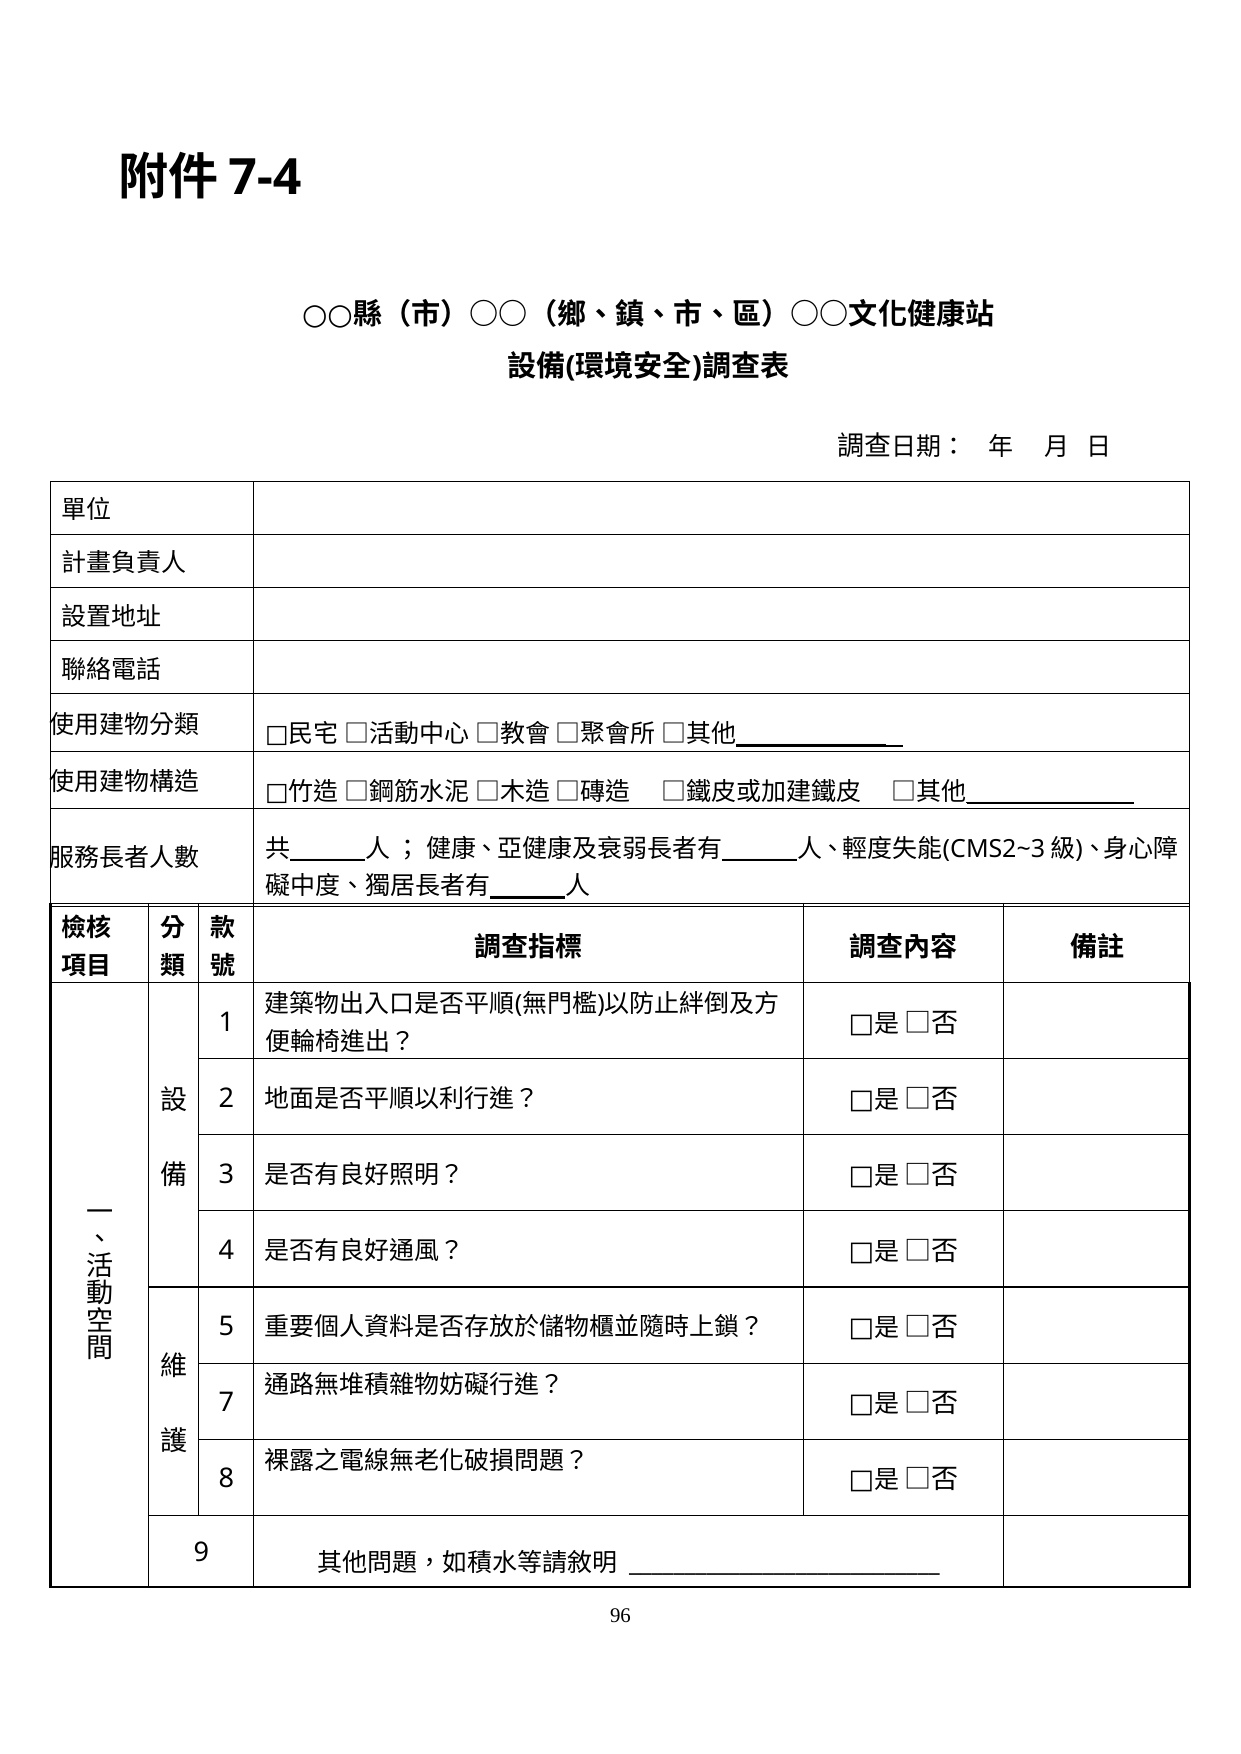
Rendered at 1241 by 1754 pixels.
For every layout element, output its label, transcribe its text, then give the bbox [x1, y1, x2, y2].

table_cell 使用建物構造 [51, 752, 253, 808]
table_cell 2 [199, 1059, 253, 1134]
subtitle ○○縣（市）○○（鄉、鎮、市、區）○○文化健康站 [174, 283, 1122, 335]
table_cell [254, 588, 1189, 640]
table_cell 檢核 項目 [52, 907, 148, 982]
table_cell □是 □否 [804, 1059, 1003, 1134]
table_cell 9 [149, 1516, 253, 1586]
table_cell [1004, 1211, 1188, 1286]
table_header 單位 [51, 482, 253, 534]
table_cell 備註 [1004, 907, 1189, 982]
table_cell 1 [199, 983, 253, 1058]
table_cell 其他問題，如積水等請敘明 ____________________________ [254, 1516, 1003, 1586]
table_cell 服務長者人數 [51, 809, 253, 903]
table_cell 3 [199, 1135, 253, 1210]
table_cell 7 [199, 1364, 253, 1438]
table_cell 是否有良好通風？ [254, 1211, 803, 1286]
table_cell [1004, 1364, 1188, 1438]
table_cell 裸露之電線無老化破損問題？ [254, 1440, 803, 1514]
table_cell □是 □否 [804, 1288, 1003, 1362]
table_cell 地面是否平順以利行進？ [254, 1059, 803, 1134]
table_cell □民宅 □活動中心 □教會 □聚會所 □其他＿＿＿＿＿＿ [254, 694, 1189, 751]
table_cell [1004, 1059, 1188, 1134]
table_cell [1004, 1288, 1188, 1362]
table_cell □是 □否 [804, 1135, 1003, 1210]
table_header [254, 482, 1189, 534]
subtitle 設備(環境安全)調查表 [174, 335, 1122, 387]
subtitle 附件7-4 [118, 135, 1122, 210]
table_cell 款號 [199, 907, 253, 982]
text 調查日期： 年 月 日 [118, 406, 1122, 481]
table_cell 4 [199, 1211, 253, 1286]
table_cell □是 □否 [804, 1211, 1003, 1286]
table_cell 設置地址 [51, 588, 253, 640]
table_cell 建築物出入口是否平順(無門檻)以防止絆倒及方便輪椅進出？ [254, 983, 803, 1058]
table_cell 重要個人資料是否存放於儲物櫃並隨時上鎖？ [254, 1288, 803, 1362]
table_cell □是 □否 [804, 1364, 1003, 1438]
table_cell 一、活動空間 [52, 983, 148, 1586]
table_cell 5 [199, 1288, 253, 1362]
table_cell 分類 [149, 907, 198, 982]
table_cell [1004, 1516, 1188, 1586]
table_cell 調查內容 [804, 907, 1003, 982]
table_cell [1004, 1135, 1188, 1210]
table_cell 使用建物分類 [51, 694, 253, 751]
table_cell 通路無堆積雜物妨礙行進？ [254, 1364, 803, 1438]
table_cell 調查指標 [254, 907, 803, 982]
table_cell [1004, 1440, 1188, 1514]
table_cell 維護 [149, 1288, 198, 1514]
table_cell □竹造 □鋼筋水泥 □木造 □磚造 □鐵皮或加建鐵皮 □其他＿＿＿＿＿＿ [254, 752, 1189, 808]
table_cell 聯絡電話 [51, 641, 253, 693]
table_cell 共＿＿＿人 ； 健康、亞健康及衰弱長者有＿＿＿人、輕度失能(CMS2~3級)、身心障礙中度、獨居長者有＿＿＿人 [254, 809, 1189, 903]
table_cell [254, 641, 1189, 693]
table_cell □是 □否 [804, 1440, 1003, 1514]
table_cell 計畫負責人 [51, 535, 253, 587]
table_cell [1004, 983, 1188, 1058]
table_cell 設備 [149, 983, 198, 1286]
table_cell [254, 535, 1189, 587]
table_cell □是 □否 [804, 983, 1003, 1058]
table_cell 是否有良好照明？ [254, 1135, 803, 1210]
table_cell 8 [199, 1440, 253, 1514]
